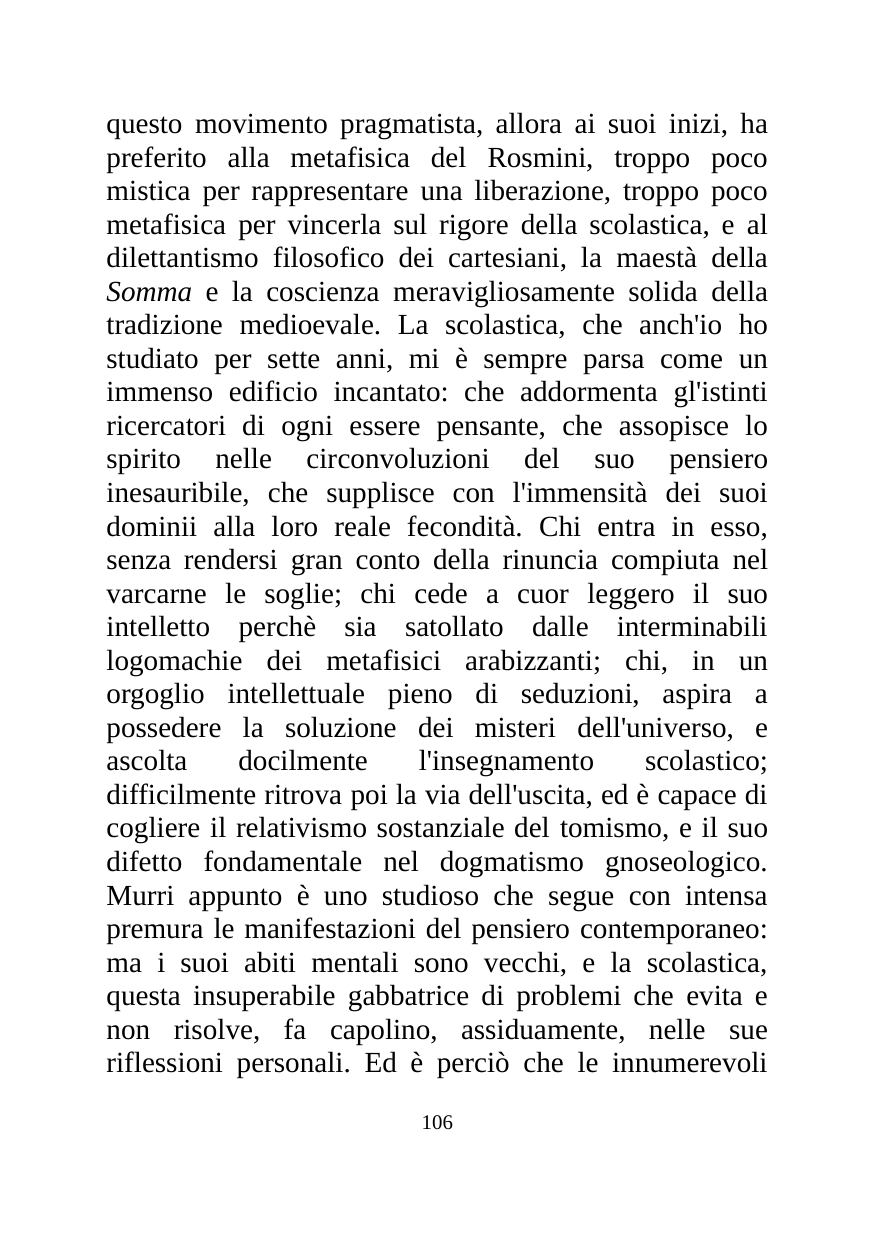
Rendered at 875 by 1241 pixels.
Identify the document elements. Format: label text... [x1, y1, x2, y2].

text questo movimento pragmatista, allora ai suoi inizi, ha preferito alla metafisica del Rosmini, troppo poco mistica per rappresentare una liberazione, troppo poco metafisica per vincerla sul rigore della scolastica, e al dilettantismo filosofico dei cartesiani, la maestà della Somma e la coscienza meravigliosamente solida della tradizione medioevale. La scolastica, che anch'io ho studiato per sette anni, mi è sempre parsa come un immenso edificio incantato: che addormenta gl'istinti ricercatori di ogni essere pensante, che assopisce lo spirito nelle circonvoluzioni del suo pensiero inesauribile, che supplisce con l'immensità dei suoi dominii alla loro reale fecondità. Chi entra in esso, senza rendersi gran conto della rinuncia compiuta nel varcarne le soglie; chi cede a cuor leggero il suo intelletto perchè sia satollato dalle interminabili logomachie dei metafisici arabizzanti; chi, in un orgoglio intellettuale pieno di seduzioni, aspira a possedere la soluzione dei misteri dell'universo, e ascolta docilmente l'insegnamento scolastico; difficilmente ritrova poi la via dell'uscita, ed è capace di cogliere il relativismo sostanziale del tomismo, e il suo difetto fondamentale nel dogmatismo gnoseologico. Murri appunto è uno studioso che segue con intensa premura le manifestazioni del pensiero contemporaneo: ma i suoi abiti mentali sono vecchi, e la scolastica, questa insuperabile gabbatrice di problemi che evita e non risolve, fa capolino, assiduamente, nelle sue riflessioni personali. Ed è perciò che le innumerevoli [106, 106, 768, 1079]
